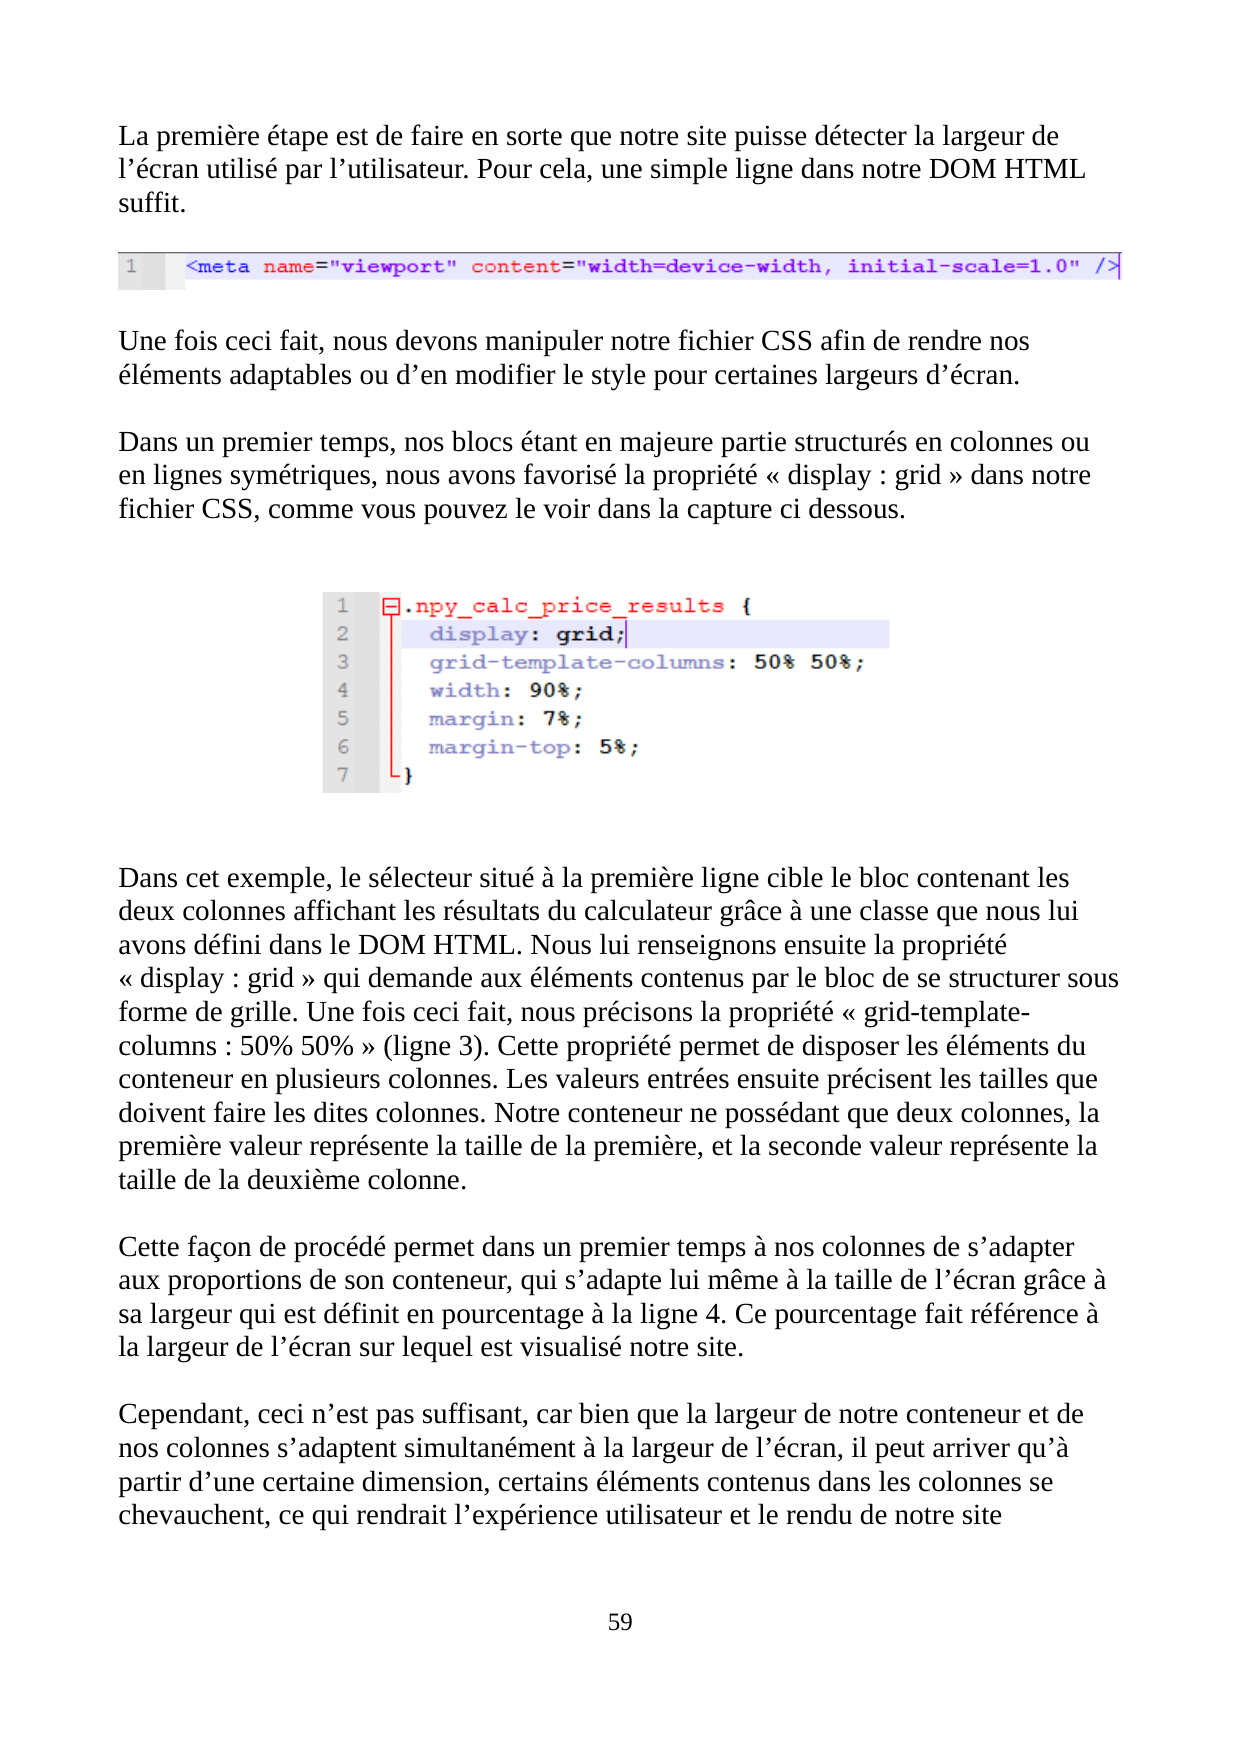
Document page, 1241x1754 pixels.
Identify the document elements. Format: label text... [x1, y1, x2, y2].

picture [322, 592, 890, 793]
text Dans cet exemple, le sélecteur situé à la première ligne cible le bloc contenant les deux colonnes affichant les résultats du calculateur grâce à une classe que nous lui avons défini dans le DOM HTML. Nous lui renseignons ensuite la propriété « display : grid » qui demande aux éléments contenus par le bloc de se structurer sous forme de grille. Une fois ceci fait, nous précisons la propriété « grid-template-columns : 50% 50% » (ligne 3). Cette propriété permet de disposer les éléments du conteneur en plusieurs colonnes. Les valeurs entrées ensuite précisent les tailles que doivent faire les dites colonnes. Notre conteneur ne possédant que deux colonnes, la première valeur représente la taille de la première, et la seconde valeur représente la taille de la deuxième colonne. [118, 860, 1122, 1195]
text Dans un premier temps, nos blocs étant en majeure partie structurés en colonnes ou en lignes symétriques, nous avons favorisé la propriété « display : grid » dans notre fichier CSS, comme vous pouvez le voir dans la capture ci dessous. [118, 424, 1122, 524]
text Cependant, ceci n’est pas suffisant, car bien que la largeur de notre conteneur et de nos colonnes s’adaptent simultanément à la largeur de l’écran, il peut arriver qu’à partir d’une certaine dimension, certains éléments contenus dans les colonnes se chevauchent, ce qui rendrait l’expérience utilisateur et le rendu de notre site [118, 1397, 1122, 1531]
picture [118, 252, 1123, 290]
text Cette façon de procédé permet dans un premier temps à nos colonnes de s’adapter aux proportions de son conteneur, qui s’adapte lui même à la taille de l’écran grâce à sa largeur qui est définit en pourcentage à la ligne 4. Ce pourcentage fait référence à la largeur de l’écran sur lequel est visualisé notre site. [118, 1229, 1122, 1363]
text La première étape est de faire en sorte que notre site puisse détecter la largeur de l’écran utilisé par l’utilisateur. Pour cela, une simple ligne dans notre DOM HTML suffit. [118, 118, 1122, 219]
text Une fois ceci fait, nous devons manipuler notre fichier CSS afin de rendre nos éléments adaptables ou d’en modifier le style pour certaines largeurs d’écran. [118, 323, 1122, 390]
